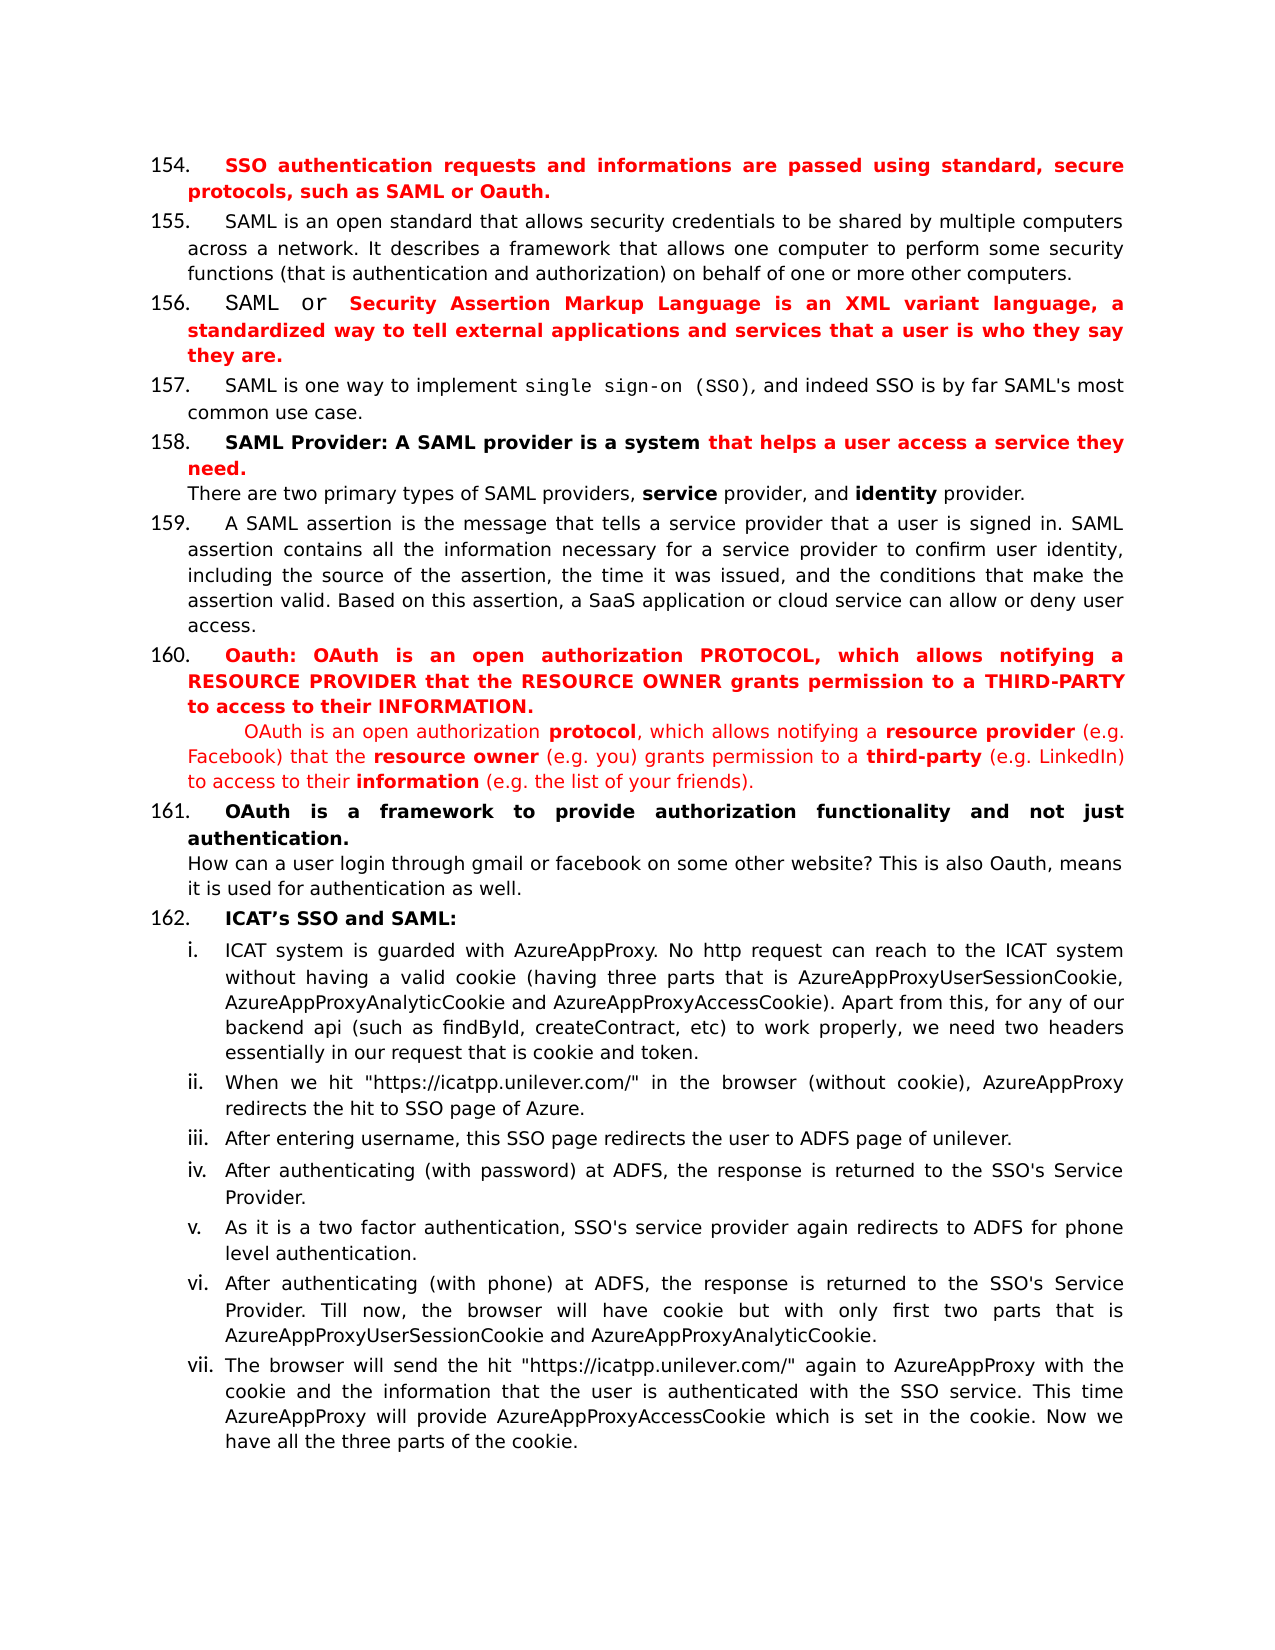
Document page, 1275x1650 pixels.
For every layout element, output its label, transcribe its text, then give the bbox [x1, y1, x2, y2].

list SAML is an open standard that allows security credentials to be shared by multiple computers across a network. It describes a framework that allows one computer to perform some security functions (that is authentication and authorization) on behalf of one or more other computers. [150, 206, 1125, 284]
list There are two primary types of SAML providers, service provider, and identity provider. [150, 483, 1125, 505]
list The browser will send the hit "https://icatpp.unilever.com/" again to AzureAppProxy with the cookie and the information that the user is authenticated with the SSO service. This time AzureAppProxy will provide AzureAppProxyAccessCookie which is set in the cookie. Now we have all the three parts of the cookie. [187, 1350, 1125, 1453]
list SAML Provider: A SAML provider is a system that helps a user access a service they need. [150, 427, 1125, 480]
list OAuth is an open authorization protocol, which allows notifying a resource provider (e.g. Facebook) that the resource owner (e.g. you) grants permission to a third-party (e.g. LinkedIn) to access to their information (e.g. the list of your friends). [150, 721, 1125, 793]
list SAML is one way to implement single sign-on (SSO), and indeed SSO is by far SAML's most common use case. [150, 370, 1125, 423]
list ICAT system is guarded with AzureAppProxy. No http request can reach to the ICAT system without having a valid cookie (having three parts that is AzureAppProxyUserSessionCookie, AzureAppProxyAnalyticCookie and AzureAppProxyAccessCookie). Apart from this, for any of our backend api (such as findById, createContract, etc) to work properly, we need two headers essentially in our request that is cookie and token. [187, 935, 1125, 1064]
list SSO authentication requests and informations are passed using standard, secure protocols, such as SAML or Oauth. [150, 150, 1125, 203]
list When we hit "https://icatpp.unilever.com/" in the browser (without cookie), AzureAppProxy redirects the hit to SSO page of Azure. [187, 1067, 1125, 1120]
list OAuth is a framework to provide authorization functionality and not just authentication. [150, 797, 1125, 850]
list A SAML assertion is the message that tells a service provider that a user is signed in. SAML assertion contains all the information necessary for a service provider to confirm user identity, including the source of the assertion, the time it was issued, and the conditions that make the assertion valid. Based on this assertion, a SaaS application or cloud service can allow or deny user access. [150, 508, 1125, 637]
list After authenticating (with password) at ADFS, the response is returned to the SSO's Service Provider. [187, 1156, 1125, 1209]
list How can a user login through gmail or facebook on some other website? This is also Oauth, means it is used for authentication as well. [150, 853, 1125, 900]
list After entering username, this SSO page redirects the user to ADFS page of unilever. [187, 1123, 1125, 1151]
list Oauth: OAuth is an open authorization PROTOCOL, which allows notifying a RESOURCE PROVIDER that the RESOURCE OWNER grants permission to a THIRD-PARTY to access to their INFORMATION. [150, 640, 1125, 718]
list After authenticating (with phone) at ADFS, the response is returned to the SSO's Service Provider. Till now, the browser will have cookie but with only first two parts that is AzureAppProxyUserSessionCookie and AzureAppProxyAnalyticCookie. [187, 1268, 1125, 1347]
list ICAT’s SSO and SAML: [150, 903, 1125, 931]
list SAML or Security Assertion Markup Language is an XML variant language, a standardized way to tell external applications and services that a user is who they say they are. [150, 288, 1125, 367]
list As it is a two factor authentication, SSO's service provider again redirects to ADFS for phone level authentication. [187, 1212, 1125, 1265]
